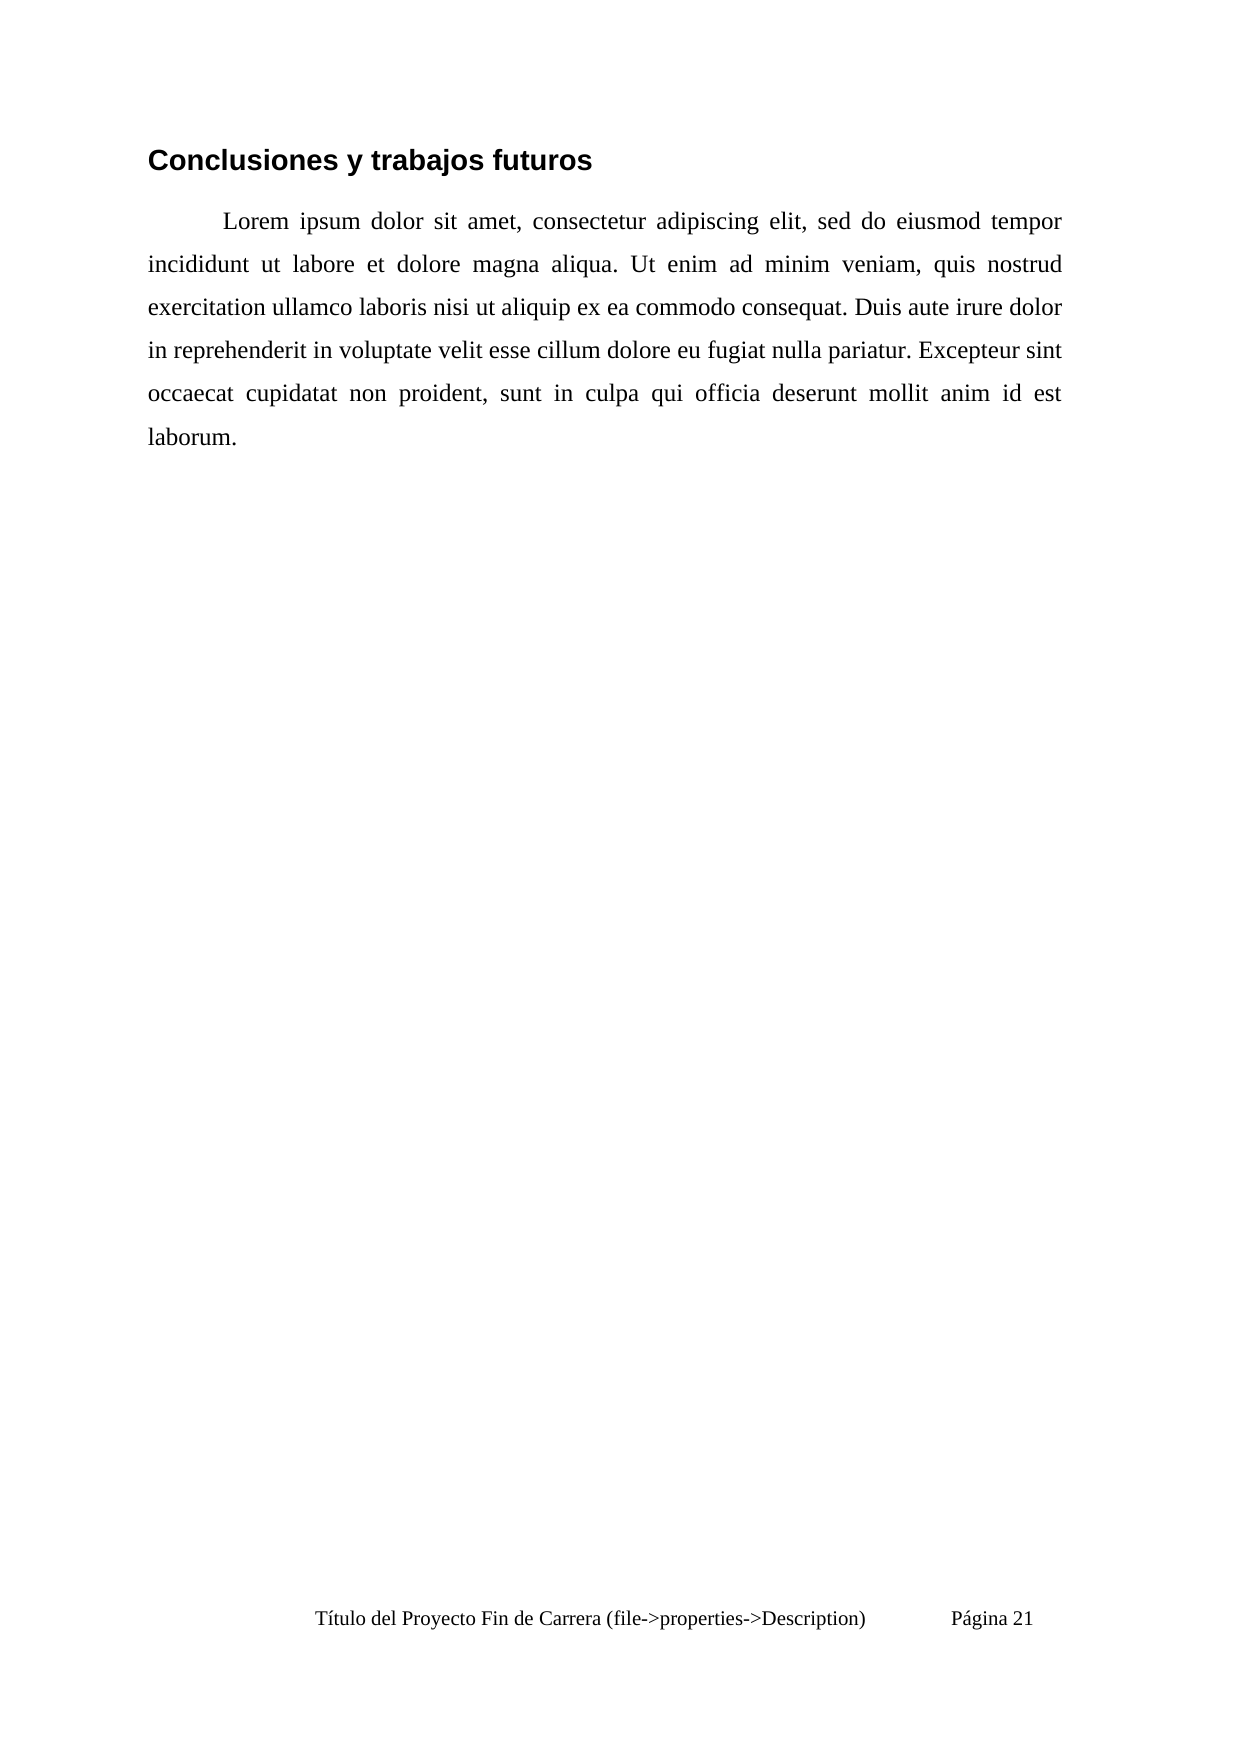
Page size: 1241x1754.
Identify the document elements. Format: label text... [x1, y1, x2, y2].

text Lorem ipsum dolor sit amet, consectetur adipiscing elit, sed do eiusmod tempor incididunt ut labore et dolore magna aliqua. Ut enim ad minim veniam, quis nostrud exercitation ullamco laboris nisi ut aliquip ex ea commodo consequat. Duis aute irure dolor in reprehenderit in voluptate velit esse cillum dolore eu fugiat nulla pariatur. Excepteur sint occaecat cupidatat non proident, sunt in culpa qui officia deserunt mollit anim id est laborum. [148, 206, 1063, 450]
subtitle Conclusiones y trabajos futuros [148, 143, 1063, 177]
